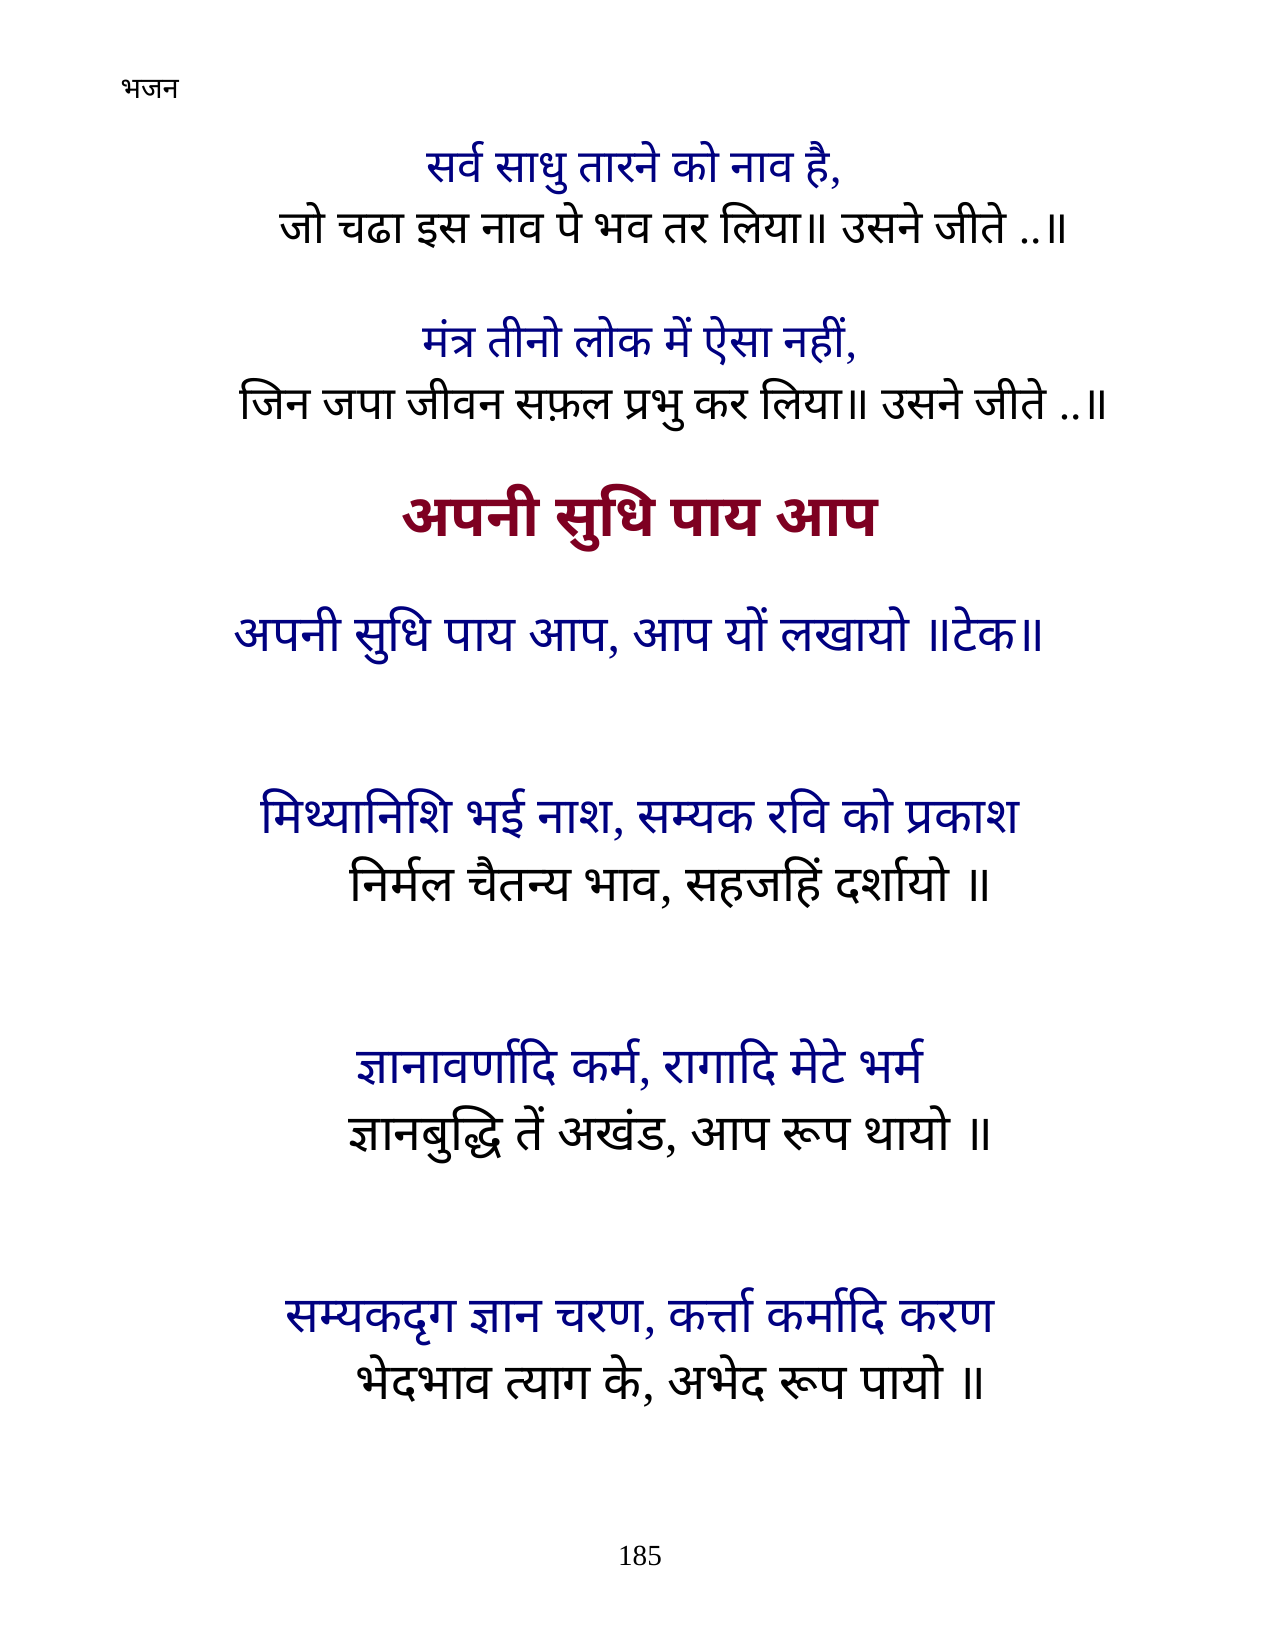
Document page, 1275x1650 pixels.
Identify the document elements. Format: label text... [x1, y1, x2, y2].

text ज्ञानबुद्धि तें अखंड, आप रूप थायो ॥ [83, 1103, 1196, 1171]
text जो चढा इस नाव पे भव तर लिया॥ उसने जीते ..॥ [83, 201, 1196, 262]
text जिन जपा जीवन सफ़ल प्रभु कर लिया॥ उसने जीते ..॥ [83, 377, 1196, 438]
text भेदभाव त्याग के, अभेद रूप पायो ॥ [83, 1353, 1196, 1420]
text निर्मल चैतन्य भाव, सहजहिं दर्शायो ॥ [83, 854, 1196, 921]
text सर्व साधु तारने को नाव है, [83, 139, 1196, 201]
text सम्यकदृग ज्ञान चरण, कर्त्ता कर्मादि करण [83, 1286, 1196, 1353]
text अपनी सुधि पाय आप [83, 484, 1196, 560]
text मिथ्यानिशि भई नाश, सम्यक रवि को प्रकाश [83, 787, 1196, 854]
text अपनी सुधि पाय आप, आप यों लखायो ॥टेक॥ [83, 605, 1196, 672]
text मंत्र तीनो लोक में ऐसा नहीं, [83, 315, 1196, 377]
text ज्ञानावर्णादि कर्म, रागादि मेटे भर्म [83, 1036, 1196, 1103]
